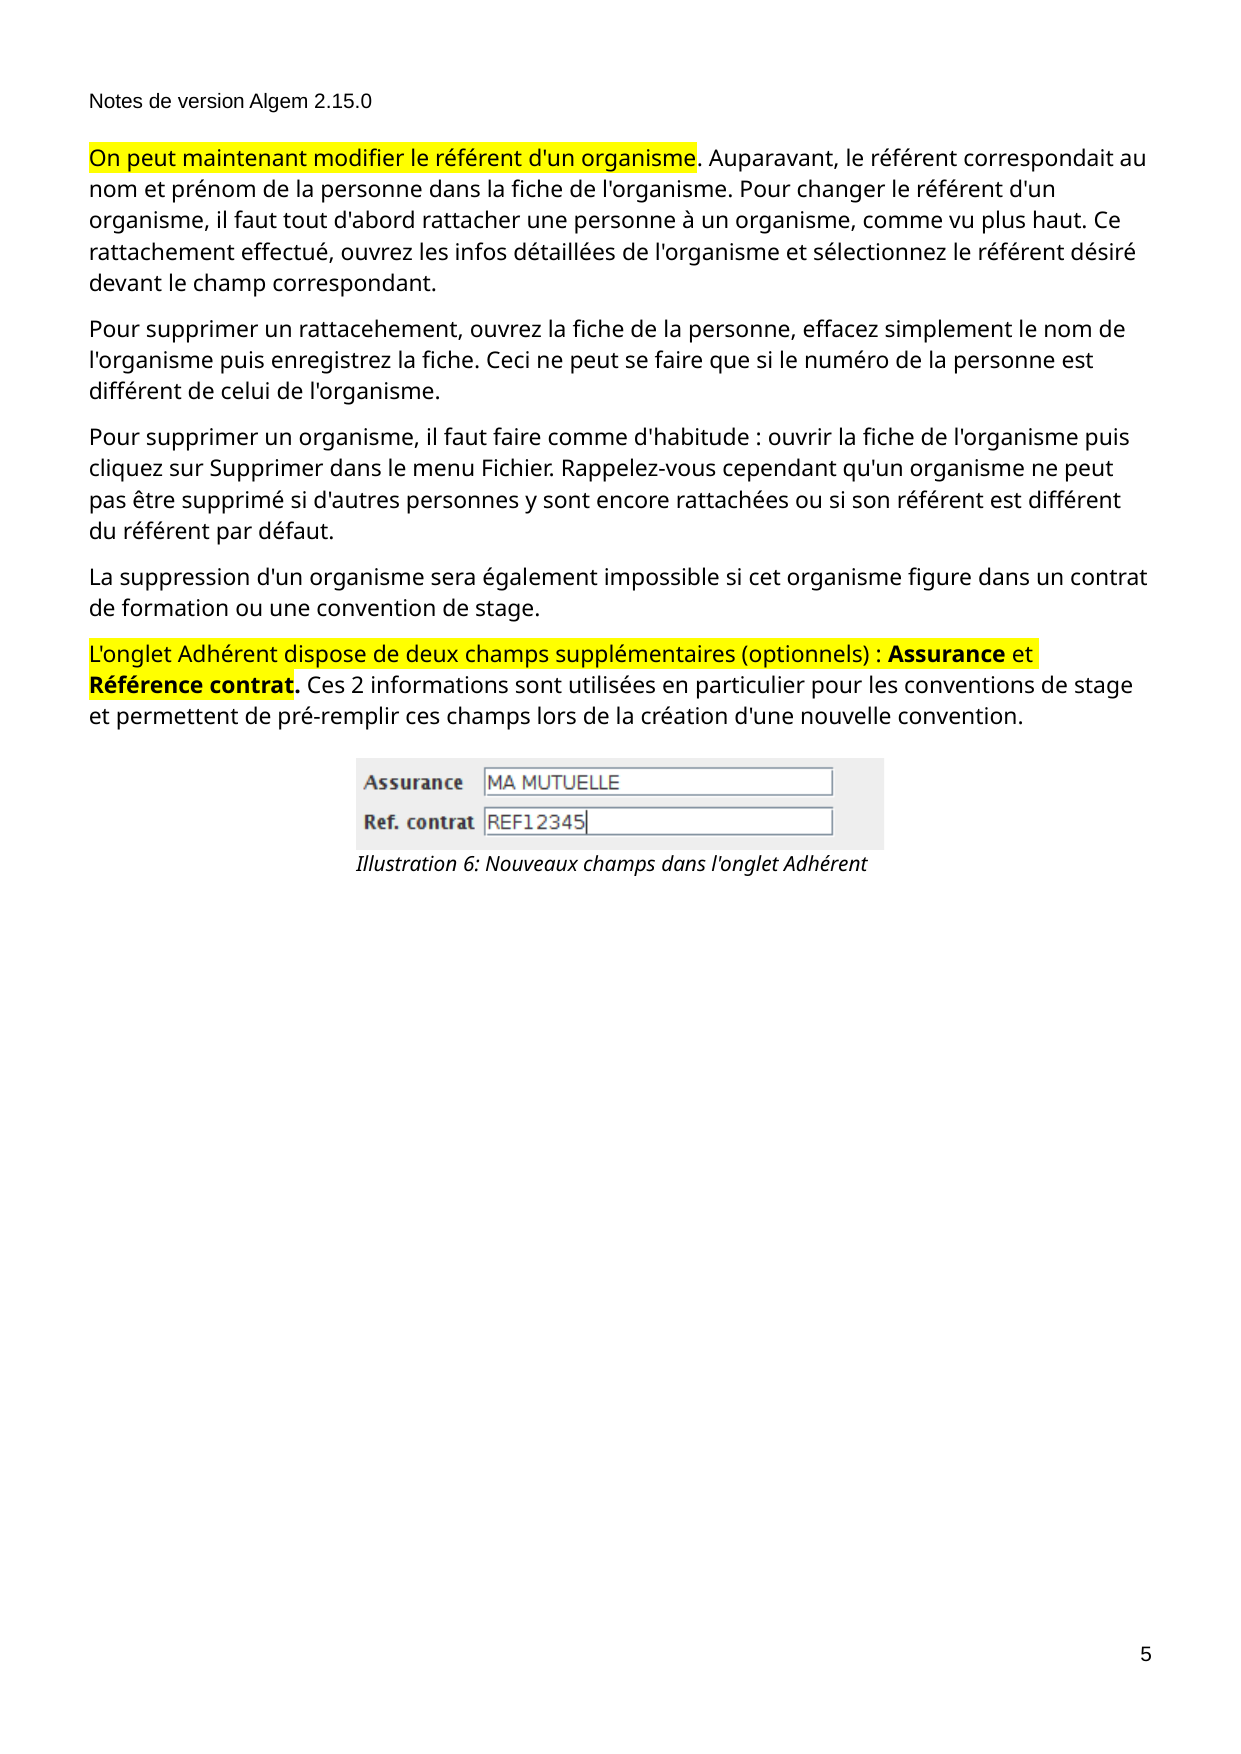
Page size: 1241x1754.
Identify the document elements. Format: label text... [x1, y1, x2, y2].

text On peut maintenant modifier le référent d'un organisme. Auparavant, le référent correspondait au nom et prénom de la personne dans la fiche de l'organisme. Pour changer le référent d'un organisme, il faut tout d'abord rattacher une personne à un organisme, comme vu plus haut. Ce rattachement effectué, ouvrez les infos détaillées de l'organisme et sélectionnez le référent désiré devant le champ correspondant. [88, 142, 1152, 298]
text L'onglet Adhérent dispose de deux champs supplémentaires (optionnels) : Assurance et Référence contrat. Ces 2 informations sont utilisées en particulier pour les conventions de stage et permettent de pré-remplir ces champs lors de la création d'une nouvelle convention. [88, 638, 1152, 732]
text Pour supprimer un organisme, il faut faire comme d'habitude : ouvrir la fiche de l'organisme puis cliquez sur Supprimer dans le menu Fichier. Rappelez-vous cependant qu'un organisme ne peut pas être supprimé si d'autres personnes y sont encore rattachées ou si son référent est différent du référent par défaut. [88, 421, 1152, 546]
text Pour supprimer un rattacehement, ouvrez la fiche de la personne, effacez simplement le nom de l'organisme puis enregistrez la fiche. Ceci ne peut se faire que si le numéro de la personne est différent de celui de l'organisme. [88, 313, 1152, 407]
text Illustration 6: Nouveaux champs dans l'onglet Adhérent [356, 850, 884, 878]
picture [356, 758, 885, 850]
text La suppression d'un organisme sera également impossible si cet organisme figure dans un contrat de formation ou une convention de stage. [88, 561, 1152, 623]
